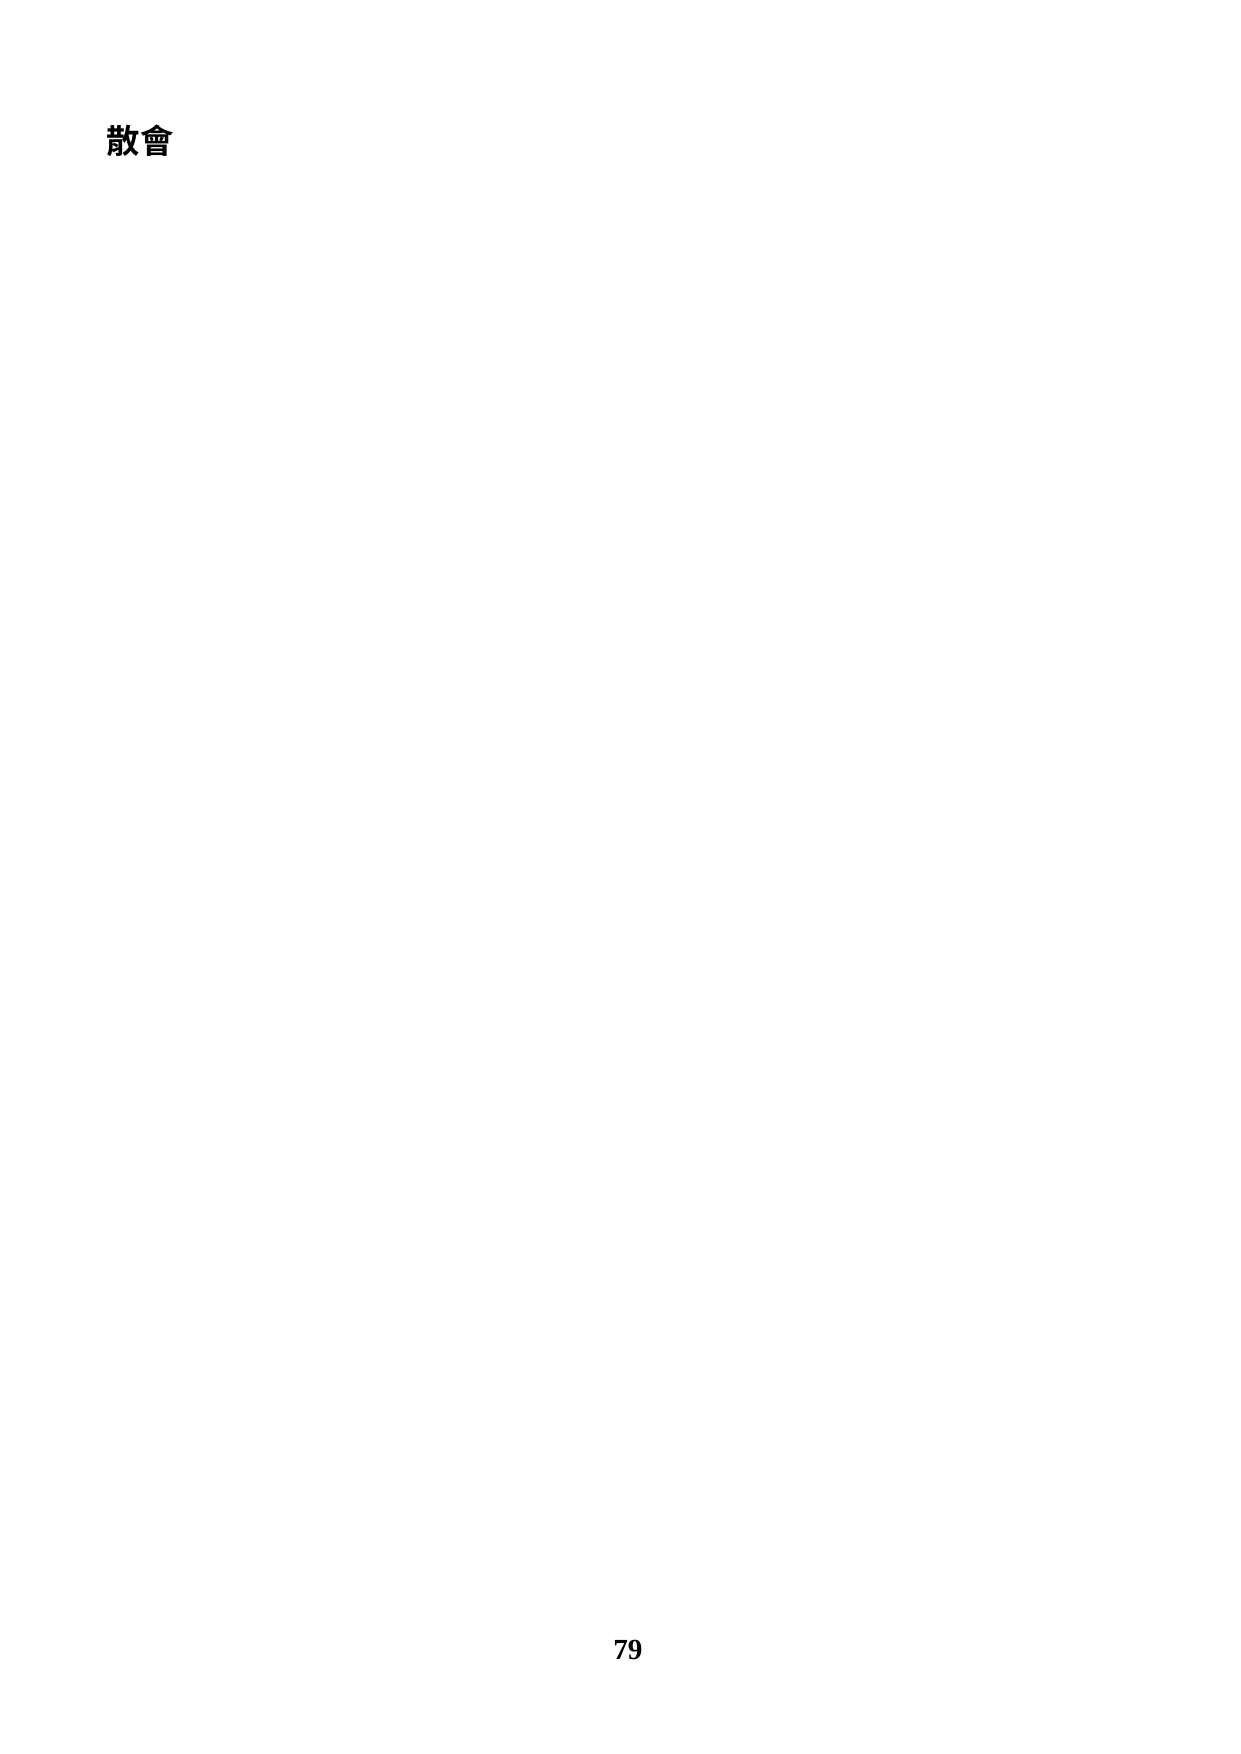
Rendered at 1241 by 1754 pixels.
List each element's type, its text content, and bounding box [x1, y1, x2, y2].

text 散會 [3, 110, 1132, 164]
